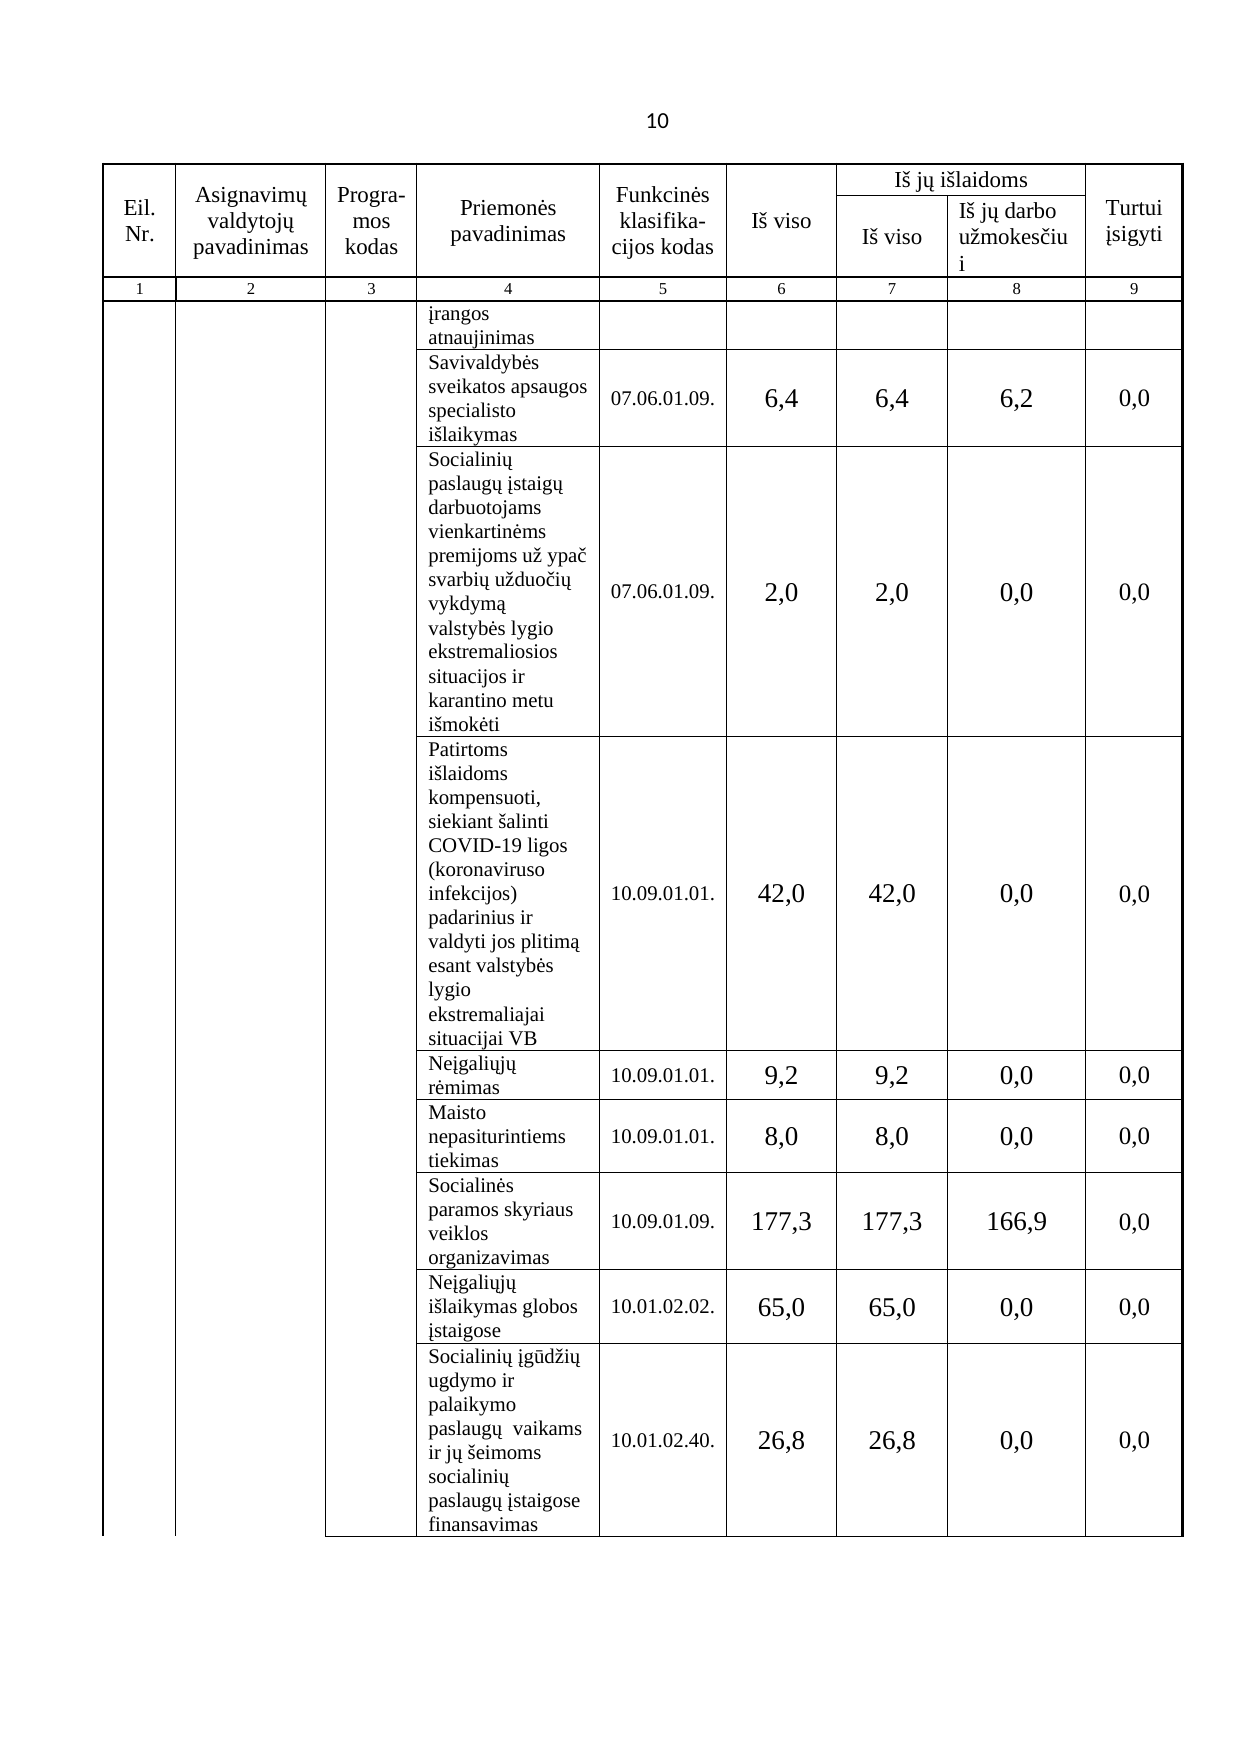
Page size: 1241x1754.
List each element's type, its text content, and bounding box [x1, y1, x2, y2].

table_header Iš viso [727, 165, 836, 276]
table_cell 10.09.01.09. [600, 1173, 726, 1269]
table_cell 0,0 [1086, 737, 1181, 1049]
table_cell Iš jų darbo užmokesčiui [948, 196, 1085, 276]
table_cell Socialinių paslaugų įstaigų darbuotojams vienkartinėms premijoms už ypač svarbių užduočių vykdymą valstybės lygio ekstremaliosios situacijos ir karantino metu išmokėti [417, 447, 599, 736]
table_cell 177,3 [727, 1173, 836, 1269]
table_cell 10.01.02.40. [600, 1344, 726, 1536]
table_cell 7 [837, 278, 947, 299]
table_header Eil. Nr. [104, 165, 175, 276]
table_cell Savivaldybės sveikatos apsaugos specialisto išlaikymas [417, 350, 599, 446]
table_cell 2,0 [837, 447, 947, 736]
table_cell 42,0 [837, 737, 947, 1049]
table_cell įrangos atnaujinimas [417, 302, 599, 349]
table_cell 0,0 [948, 737, 1085, 1049]
table_header Asignavimų valdytojų pavadinimas [176, 165, 325, 276]
table_cell 6,2 [948, 350, 1085, 446]
table_cell 0,0 [1086, 1051, 1181, 1099]
table_cell Socialinės paramos skyriaus veiklos organizavimas [417, 1173, 599, 1269]
table_cell [1086, 302, 1181, 349]
table_header Progra-mos kodas [326, 165, 416, 276]
table_cell 0,0 [948, 447, 1085, 736]
table_cell 9 [1086, 278, 1181, 299]
table_cell 0,0 [1086, 1173, 1181, 1269]
table_cell 10.09.01.01. [600, 1100, 726, 1172]
table_cell 6 [727, 278, 836, 299]
table_cell 07.06.01.09. [600, 447, 726, 736]
table_cell [948, 302, 1085, 349]
table_cell 0,0 [1086, 1344, 1181, 1536]
table_cell 65,0 [837, 1270, 947, 1342]
table_cell Socialinių įgūdžių ugdymo ir palaikymo paslaugų vaikams ir jų šeimoms socialinių paslaugų įstaigose finansavimas [417, 1344, 599, 1536]
table_cell 10.09.01.01. [600, 737, 726, 1049]
table_cell 6,4 [727, 350, 836, 446]
table_cell 0,0 [1086, 350, 1181, 446]
table_header Priemonės pavadinimas [417, 165, 599, 276]
table_cell 42,0 [727, 737, 836, 1049]
table_cell 07.06.01.09. [600, 350, 726, 446]
table_cell 0,0 [948, 1051, 1085, 1099]
table_cell [727, 302, 836, 349]
table_cell 10.01.02.02. [600, 1270, 726, 1342]
table_cell 65,0 [727, 1270, 836, 1342]
table_cell 0,0 [948, 1100, 1085, 1172]
table_cell 166,9 [948, 1173, 1085, 1269]
table_cell 1 [104, 278, 175, 299]
table_cell 2 [177, 278, 325, 299]
table_cell 26,8 [727, 1344, 836, 1536]
table_cell 0,0 [948, 1344, 1085, 1536]
table_cell Neįgaliųjų išlaikymas globos įstaigose [417, 1270, 599, 1342]
table_cell 5 [600, 278, 726, 299]
table_header Turtui įsigyti [1086, 165, 1181, 276]
table_cell 0,0 [948, 1270, 1085, 1342]
table_cell Neįgaliųjų rėmimas [417, 1051, 599, 1099]
table_cell 4 [417, 278, 599, 299]
table_cell 6,4 [837, 350, 947, 446]
table_cell [326, 302, 416, 1536]
table_cell Iš viso [837, 196, 947, 276]
table_cell 9,2 [837, 1051, 947, 1099]
table_cell [104, 302, 175, 1536]
table_cell 177,3 [837, 1173, 947, 1269]
table_cell 3 [326, 278, 416, 299]
table_cell 9,2 [727, 1051, 836, 1099]
table_cell Patirtoms išlaidoms kompensuoti, siekiant šalinti COVID-19 ligos (koronaviruso infekcijos) padarinius ir valdyti jos plitimą esant valstybės lygio ekstremaliajai situacijai VB [417, 737, 599, 1049]
table_cell 0,0 [1086, 1270, 1181, 1342]
table_cell Maisto nepasiturintiems tiekimas [417, 1100, 599, 1172]
table_cell 0,0 [1086, 447, 1181, 736]
table_cell 8,0 [837, 1100, 947, 1172]
table_cell 26,8 [837, 1344, 947, 1536]
table_cell [600, 302, 726, 349]
table_header Funkcinės klasifika-cijos kodas [600, 165, 726, 276]
table_header Iš jų išlaidoms [837, 165, 1085, 195]
table_cell [176, 302, 325, 1536]
table_cell 0,0 [1086, 1100, 1181, 1172]
table_cell 8,0 [727, 1100, 836, 1172]
table_cell 2,0 [727, 447, 836, 736]
table_cell [837, 302, 947, 349]
table_cell 10.09.01.01. [600, 1051, 726, 1099]
table_cell 8 [948, 278, 1085, 299]
